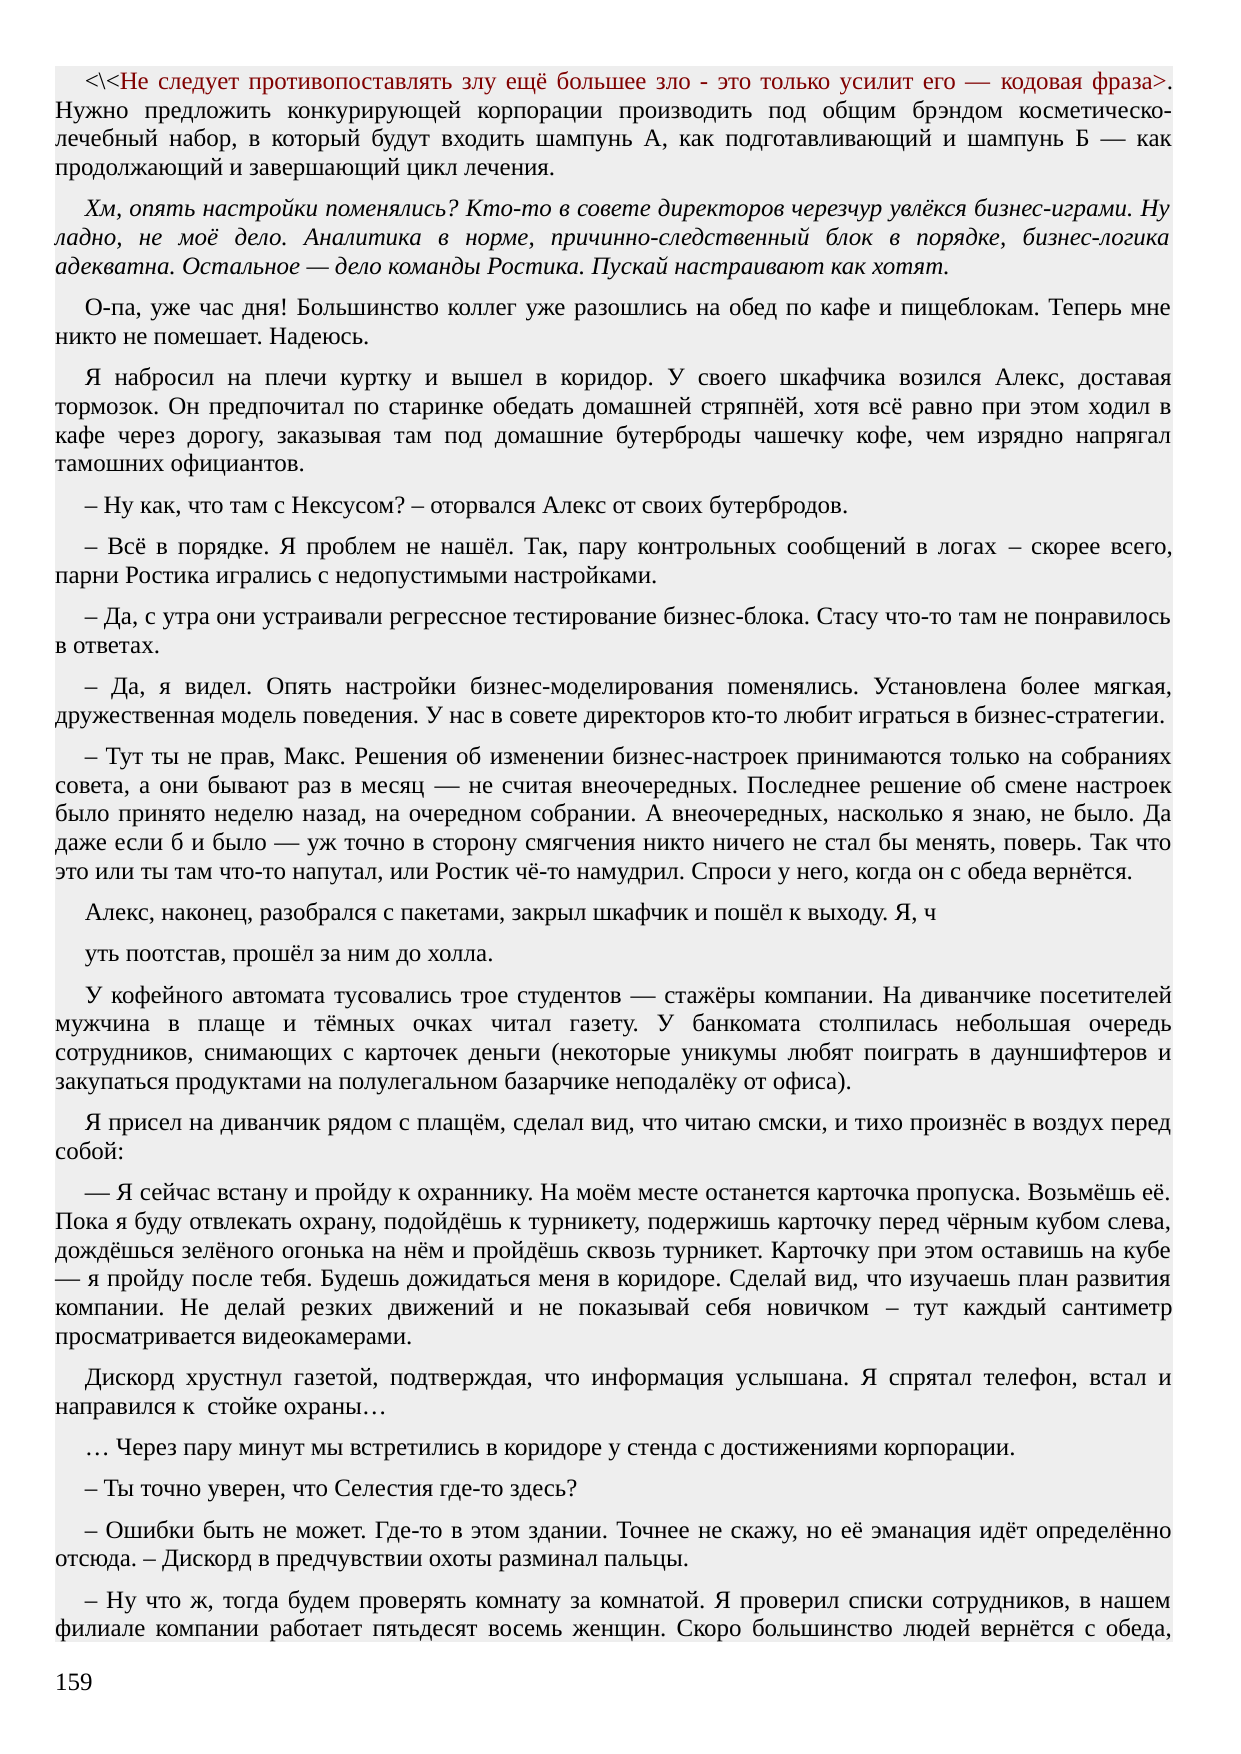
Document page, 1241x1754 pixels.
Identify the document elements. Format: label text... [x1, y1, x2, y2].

text – Ну что ж, тогда будем проверять комнату за комнатой. Я проверил списки сотрудников, в нашем филиале компании работает пятьдесят восемь женщин. Скоро большинство людей вернётся с обеда, [55, 1585, 1173, 1642]
text уть поотстав, прошёл за ним до холла. [55, 938, 1173, 967]
text — Я сейчас встану и пройду к охраннику. На моём месте останется карточка пропуска. Возьмёшь её. Пока я буду отвлекать охрану, подойдёшь к турникету, подержишь карточку перед чёрным кубом слева, дождёшься зелёного огонька на нём и пройдёшь сквозь турникет. Карточку при этом оставишь на кубе — я пройду после тебя. Будешь дожидаться меня в коридоре. Сделай вид, что изучаешь план развития компании. Не делай резких движений и не показывай себя новичком – тут каждый сантиметр просматривается видеокамерами. [55, 1177, 1173, 1350]
text – Да, с утра они устраивали регрессное тестирование бизнес-блока. Стасу что-то там не понравилось в ответах. [55, 601, 1173, 658]
text – Ну как, что там с Нексусом? – оторвался Алекс от своих бутербродов. [55, 490, 1173, 518]
text У кофейного автомата тусовались трое студентов — стажёры компании. На диванчике посетителей мужчина в плаще и тёмных очках читал газету. У банкомата столпилась небольшая очередь сотрудников, снимающих с карточек деньги (некоторые уникумы любят поиграть в дауншифтеров и закупаться продуктами на полулегальном базарчике неподалёку от офиса). [55, 980, 1173, 1095]
text Я присел на диванчик рядом с плащём, сделал вид, что читаю смски, и тихо произнёс в воздух перед собой: [55, 1107, 1173, 1165]
text Алекс, наконец, разобрался с пакетами, закрыл шкафчик и пошёл к выходу. Я, ч [55, 897, 1173, 926]
text – Ты точно уверен, что Селестия где-то здесь? [55, 1473, 1173, 1502]
text Дискорд хрустнул газетой, подтверждая, что информация услышана. Я спрятал телефон, встал и направился к стойке охраны… [55, 1362, 1173, 1420]
text – Ошибки быть не может. Где-то в этом здании. Точнее не скажу, но её эманация идёт определённо отсюда. – Дискорд в предчувствии охоты разминал пальцы. [55, 1515, 1173, 1572]
text <\<Не следует противопоставлять злу ещё большее зло - это только усилит его — кодовая фраза>. Нужно предложить конкурирующей корпорации производить под общим брэндом косметическо-лечебный набор, в который будут входить шампунь А, как подготавливающий и шампунь Б — как продолжающий и завершающий цикл лечения. [55, 66, 1173, 181]
text – Всё в порядке. Я проблем не нашёл. Так, пару контрольных сообщений в логах – скорее всего, парни Ростика игрались с недопустимыми настройками. [55, 531, 1173, 588]
text Я набросил на плечи куртку и вышел в коридор. У своего шкафчика возился Алекс, доставая тормозок. Он предпочитал по старинке обедать домашней стряпнёй, хотя всё равно при этом ходил в кафе через дорогу, заказывая там под домашние бутерброды чашечку кофе, чем изрядно напрягал тамошних официантов. [55, 362, 1173, 477]
text – Да, я видел. Опять настройки бизнес-моделирования поменялись. Установлена более мягкая, дружественная модель поведения. У нас в совете директоров кто-то любит играться в бизнес-стратегии. [55, 671, 1173, 728]
text – Тут ты не прав, Макс. Решения об изменении бизнес-настроек принимаются только на собраниях совета, а они бывают раз в месяц — не считая внеочередных. Последнее решение об смене настроек было принято неделю назад, на очередном собрании. А внеочередных, насколько я знаю, не было. Да даже если б и было — уж точно в сторону смягчения никто ничего не стал бы менять, поверь. Так что это или ты там что-то напутал, или Ростик чё-то намудрил. Спроси у него, когда он с обеда вернётся. [55, 741, 1173, 885]
text … Через пару минут мы встретились в коридоре у стенда с достижениями корпорации. [55, 1432, 1173, 1461]
text Хм, опять настройки поменялись? Кто-то в совете директоров черезчур увлёкся бизнес-играми. Ну ладно, не моё дело. Аналитика в норме, причинно-следственный блок в порядке, бизнес-логика адекватна. Остальное — дело команды Ростика. Пускай настраивают как хотят. [55, 193, 1173, 280]
text О-па, уже час дня! Большинство коллег уже разошлись на обед по кафе и пищеблокам. Теперь мне никто не помешает. Надеюсь. [55, 292, 1173, 350]
